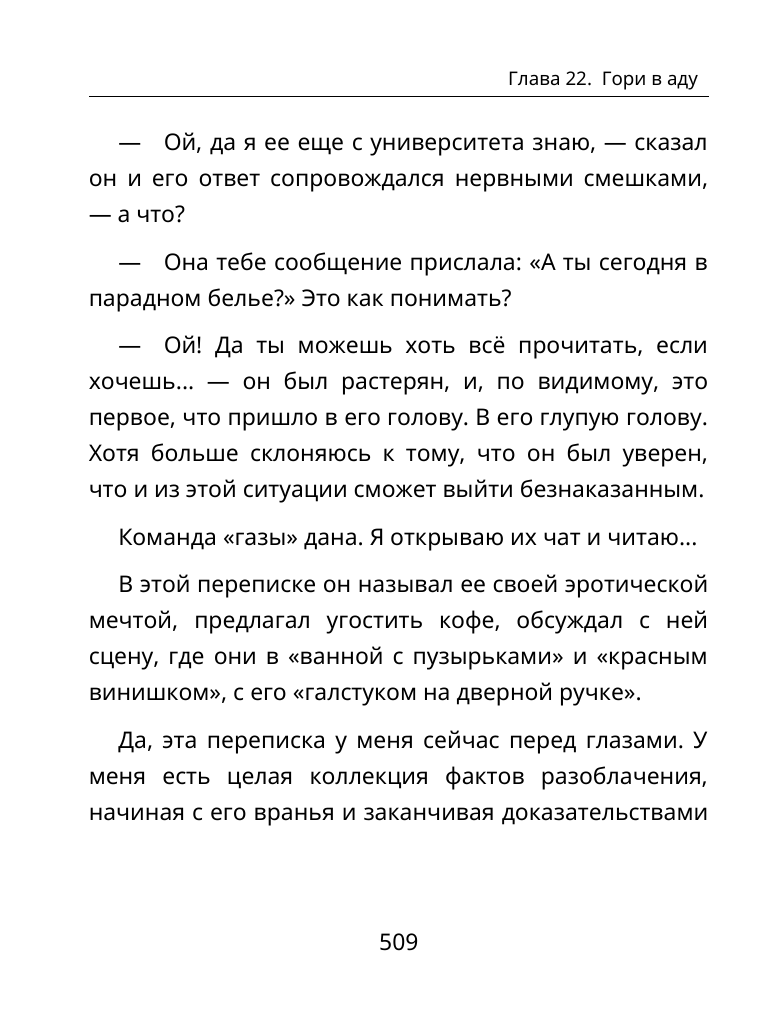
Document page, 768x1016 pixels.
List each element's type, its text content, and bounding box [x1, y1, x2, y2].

text Команда «газы» дана. Я открываю их чат и читаю... [88, 521, 709, 552]
text Да, эта переписка у меня сейчас перед глазами. У меня есть целая коллекция фактов разоблачения, начиная с его вранья и заканчивая доказательствами [88, 724, 709, 827]
list Ой, да я ее еще с университета знаю, — сказал он и его ответ сопровождался нервными смешками, — а что? [88, 126, 709, 229]
list Ой! Да ты можешь хоть всё прочитать, если хочешь... — он был растерян, и, по видимому, это первое, что пришло в его голову. В его глупую голову. Хотя больше склоняюсь к тому, что он был уверен, что и из этой ситуации сможет выйти безнаказанным. [88, 329, 709, 504]
text В этой переписке он называл ее своей эротической мечтой, предлагал угостить кофе, обсуждал с ней сцену, где они в «ванной с пузырьками» и «красным винишком», с его «галстуком на дверной ручке». [88, 568, 709, 707]
list Она тебе сообщение прислала: «А ты сегодня в парадном белье?» Это как понимать? [88, 246, 709, 313]
